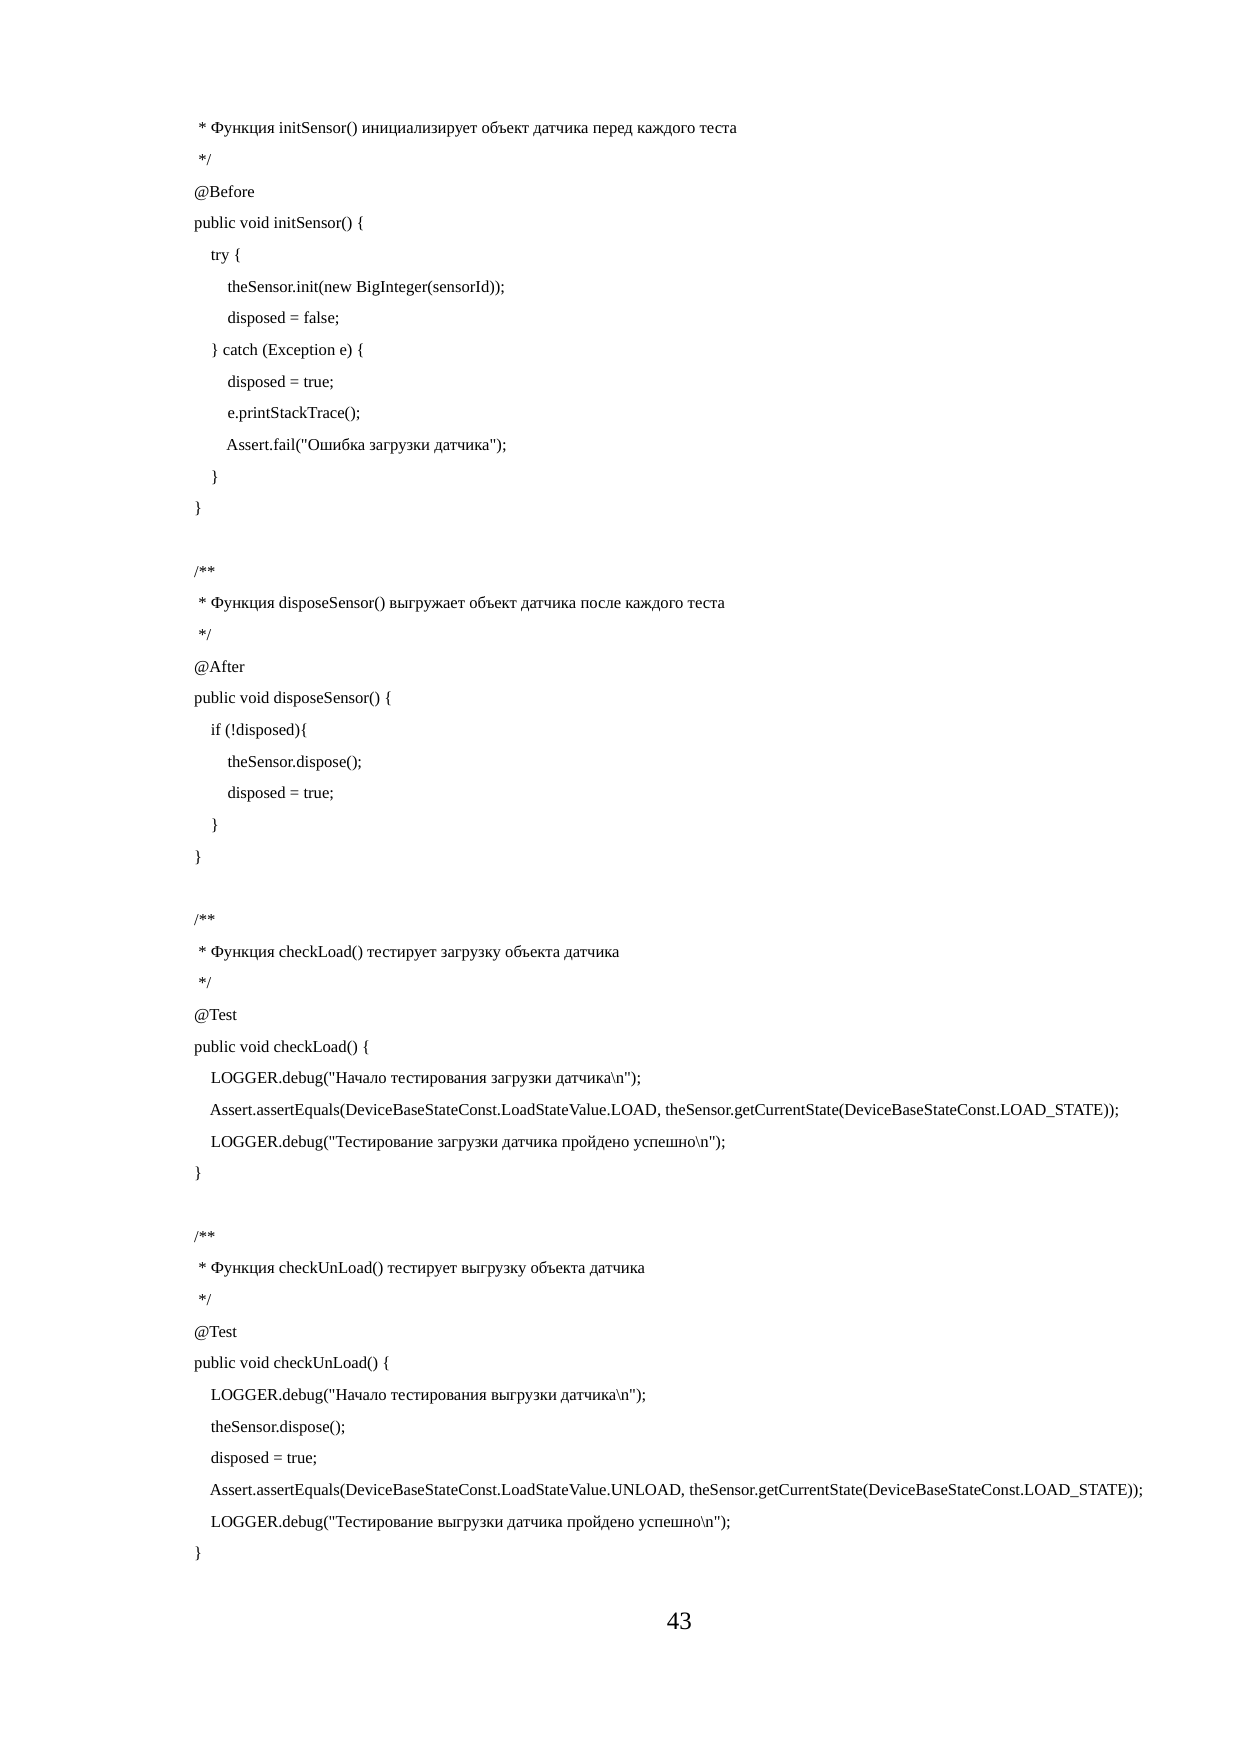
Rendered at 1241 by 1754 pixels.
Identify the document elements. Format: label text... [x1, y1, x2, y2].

text public void checkUnLoad() { [177, 1353, 1181, 1372]
text disposed = true; [177, 1448, 1181, 1467]
text Assert.assertEquals(DeviceBaseStateConst.LoadStateValue.LOAD, theSensor.getCurrentState(DeviceBaseStateConst.LOAD_STATE)); [177, 1100, 1181, 1119]
text try { [177, 245, 1181, 264]
text theSensor.dispose(); [177, 1416, 1181, 1436]
text public void checkLoad() { [177, 1036, 1181, 1056]
text } [177, 815, 1181, 834]
text LOGGER.debug("Начало тестирования загрузки датчика\n"); [177, 1068, 1181, 1087]
text disposed = true; [177, 371, 1181, 391]
text @After [177, 656, 1181, 676]
text LOGGER.debug("Тестирование загрузки датчика пройдено успешно\n"); [177, 1131, 1181, 1151]
text @Test [177, 1005, 1181, 1024]
text */ [177, 973, 1181, 992]
text * Функция disposeSensor() выгружает объект датчика после каждого теста [177, 593, 1181, 612]
text disposed = true; [177, 783, 1181, 802]
text disposed = false; [177, 308, 1181, 327]
text Assert.assertEquals(DeviceBaseStateConst.LoadStateValue.UNLOAD, theSensor.getCurrentState(DeviceBaseStateConst.LOAD_STATE)); [177, 1480, 1181, 1499]
text LOGGER.debug("Тестирование выгрузки датчика пройдено успешно\n"); [177, 1511, 1181, 1531]
text if (!disposed){ [177, 720, 1181, 739]
text * Функция checkLoad() тестирует загрузку объекта датчика [177, 941, 1181, 961]
text */ [177, 625, 1181, 644]
text /** [177, 1226, 1181, 1246]
text } catch (Exception e) { [177, 340, 1181, 359]
text @Test [177, 1321, 1181, 1341]
text public void disposeSensor() { [177, 688, 1181, 707]
text /** [177, 910, 1181, 929]
text Assert.fail("Ошибка загрузки датчика"); [177, 435, 1181, 454]
text */ [177, 150, 1181, 169]
text } [177, 1163, 1181, 1182]
text * Функция checkUnLoad() тестирует выгрузку объекта датчика [177, 1258, 1181, 1277]
text LOGGER.debug("Начало тестирования выгрузки датчика\n"); [177, 1385, 1181, 1404]
text } [177, 1543, 1181, 1562]
text public void initSensor() { [177, 213, 1181, 232]
text e.printStackTrace(); [177, 403, 1181, 422]
text } [177, 466, 1181, 486]
text theSensor.init(new BigInteger(sensorId)); [177, 276, 1181, 296]
text } [177, 498, 1181, 517]
text /** [177, 561, 1181, 581]
text theSensor.dispose(); [177, 751, 1181, 771]
text @Before [177, 181, 1181, 201]
text } [177, 846, 1181, 866]
text * Функция initSensor() инициализирует объект датчика перед каждого теста [177, 118, 1181, 137]
text */ [177, 1290, 1181, 1309]
